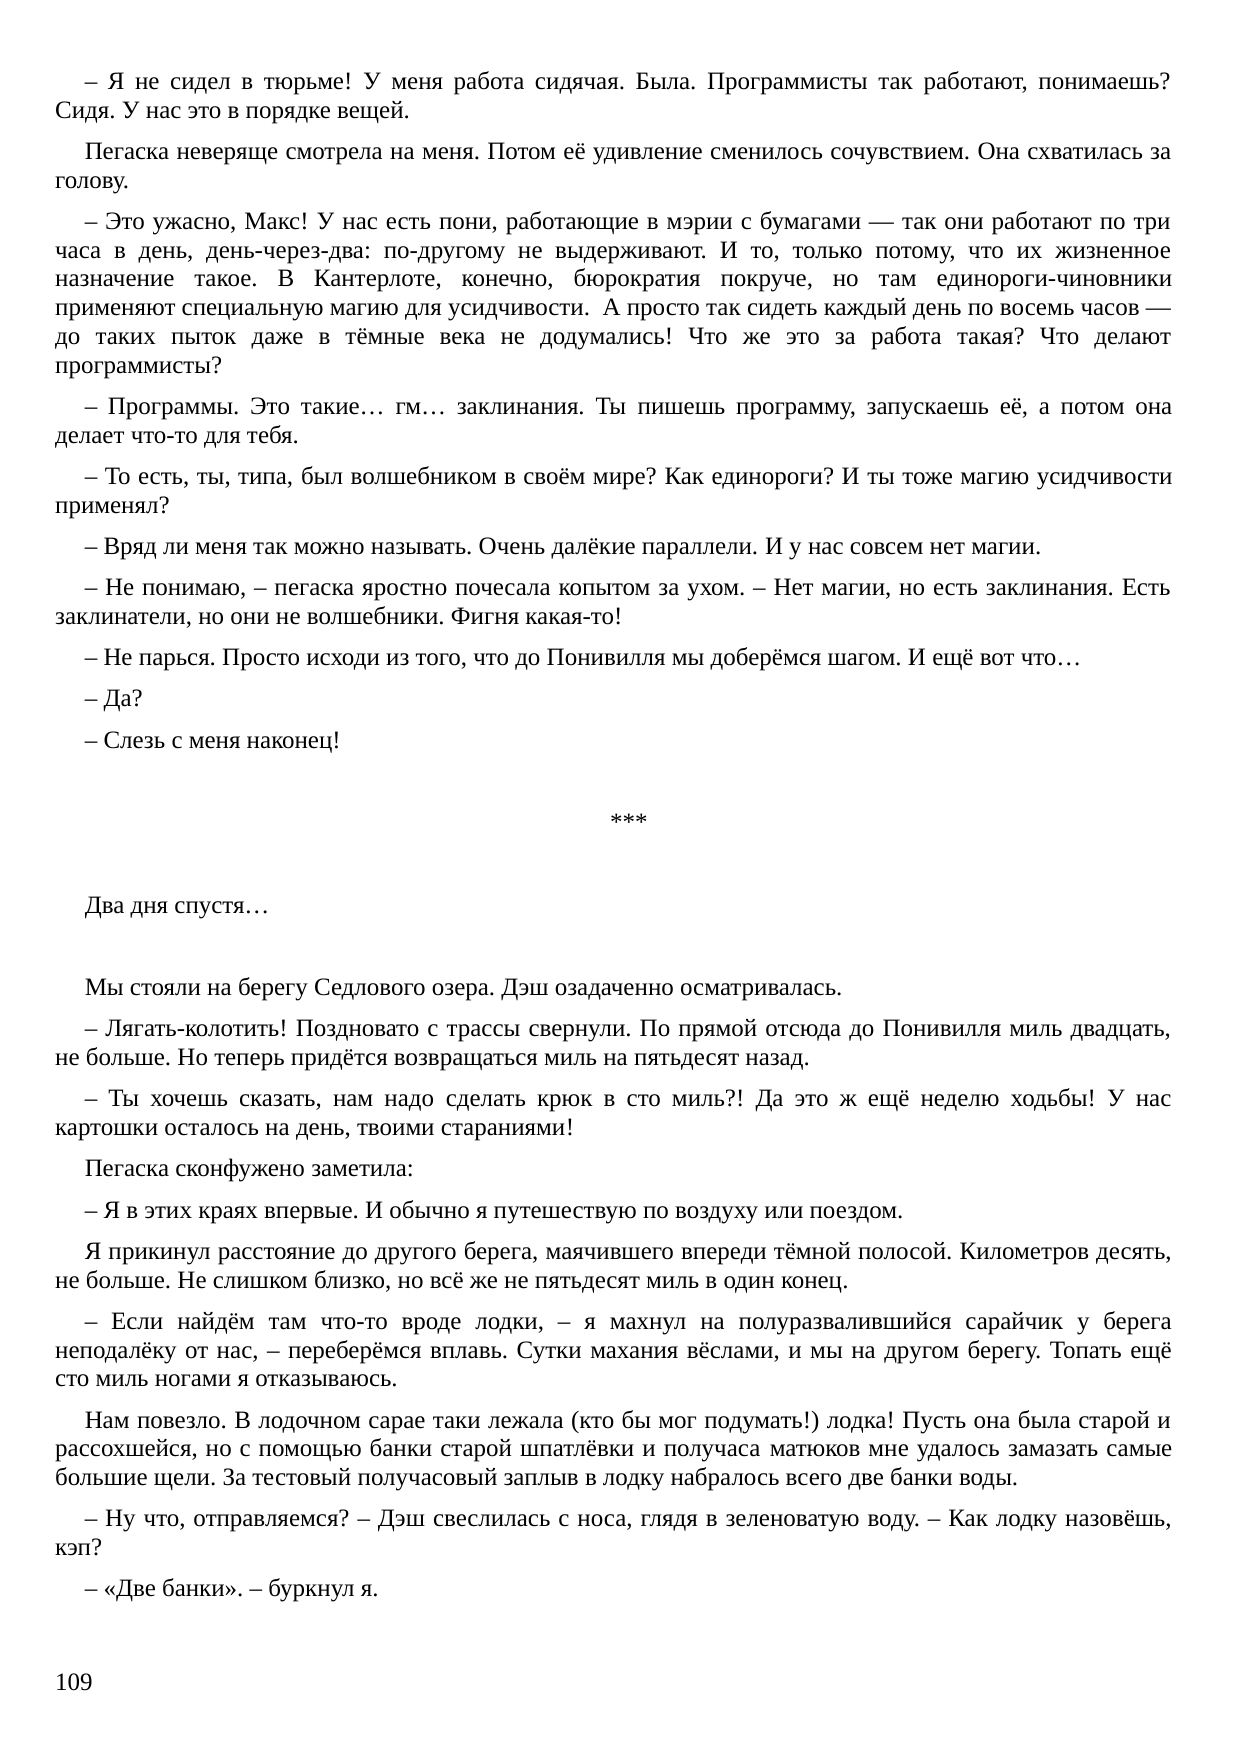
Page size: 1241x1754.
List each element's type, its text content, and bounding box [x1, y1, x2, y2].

text – Я не сидел в тюрьме! У меня работа сидячая. Была. Программисты так работают, понимаешь? Сидя. У нас это в порядке вещей. [55, 66, 1173, 123]
text – Ну что, отправляемся? – Дэш свеслилась с носа, глядя в зеленоватую воду. – Как лодку назовёшь, кэп? [55, 1503, 1173, 1561]
text – Не парься. Просто исходи из того, что до Понивилля мы доберёмся шагом. И ещё вот что… [55, 642, 1173, 671]
text Пегаска неверяще смотрела на меня. Потом её удивление сменилось сочувствием. Она схватилась за голову. [55, 136, 1173, 193]
text – Вряд ли меня так можно называть. Очень далёкие параллели. И у нас совсем нет магии. [55, 531, 1173, 560]
text Пегаска сконфужено заметила: [55, 1153, 1173, 1182]
text – Программы. Это такие… гм… заклинания. Ты пишешь программу, запускаешь её, а потом она делает что-то для тебя. [55, 391, 1173, 448]
text – «Две банки». – буркнул я. [55, 1573, 1173, 1602]
text – Если найдём там что-то вроде лодки, – я махнул на полуразвалившийся сарайчик у берега неподалёку от нас, – переберёмся вплавь. Сутки махания вёслами, и мы на другом берегу. Топать ещё сто миль ногами я отказываюсь. [55, 1306, 1173, 1392]
text – Ты хочешь сказать, нам надо сделать крюк в сто миль?! Да это ж ещё неделю ходьбы! У нас картошки осталось на день, твоими стараниями! [55, 1083, 1173, 1141]
text Я прикинул расстояние до другого берега, маячившего впереди тёмной полосой. Километров десять, не больше. Не слишком близко, но всё же не пятьдесят миль в один конец. [55, 1236, 1173, 1293]
text – Слезь с меня наконец! [55, 725, 1173, 753]
text Мы стояли на берегу Седлового озера. Дэш озадаченно осматривалась. [55, 972, 1173, 1001]
text – Да? [55, 683, 1173, 712]
text Два дня спустя… [55, 890, 1173, 918]
text – Я в этих краях впервые. И обычно я путешествую по воздуху или поездом. [55, 1195, 1173, 1223]
text – Это ужасно, Макс! У нас есть пони, работающие в мэрии с бумагами — так они работают по три часа в день, день-через-два: по-другому не выдерживают. И то, только потому, что их жизненное назначение такое. В Кантерлоте, конечно, бюрократия покруче, но там единороги-чиновники применяют специальную магию для усидчивости. А просто так сидеть каждый день по восемь часов — до таких пыток даже в тёмные века не додумались! Что же это за работа такая? Что делают программисты? [55, 206, 1173, 378]
text – То есть, ты, типа, был волшебником в своём мире? Как единороги? И ты тоже магию усидчивости применял? [55, 461, 1173, 518]
text *** [55, 807, 1173, 836]
text – Не понимаю, – пегаска яростно почесала копытом за ухом. – Нет магии, но есть заклинания. Есть заклинатели, но они не волшебники. Фигня какая-то! [55, 572, 1173, 630]
text Нам повезло. В лодочном сарае таки лежала (кто бы мог подумать!) лодка! Пусть она была старой и рассохшейся, но с помощью банки старой шпатлёвки и получаса матюков мне удалось замазать самые большие щели. За тестовый получасовый заплыв в лодку набралось всего две банки воды. [55, 1405, 1173, 1491]
text – Лягать-колотить! Поздновато с трассы свернули. По прямой отсюда до Понивилля миль двадцать, не больше. Но теперь придётся возвращаться миль на пятьдесят назад. [55, 1013, 1173, 1071]
